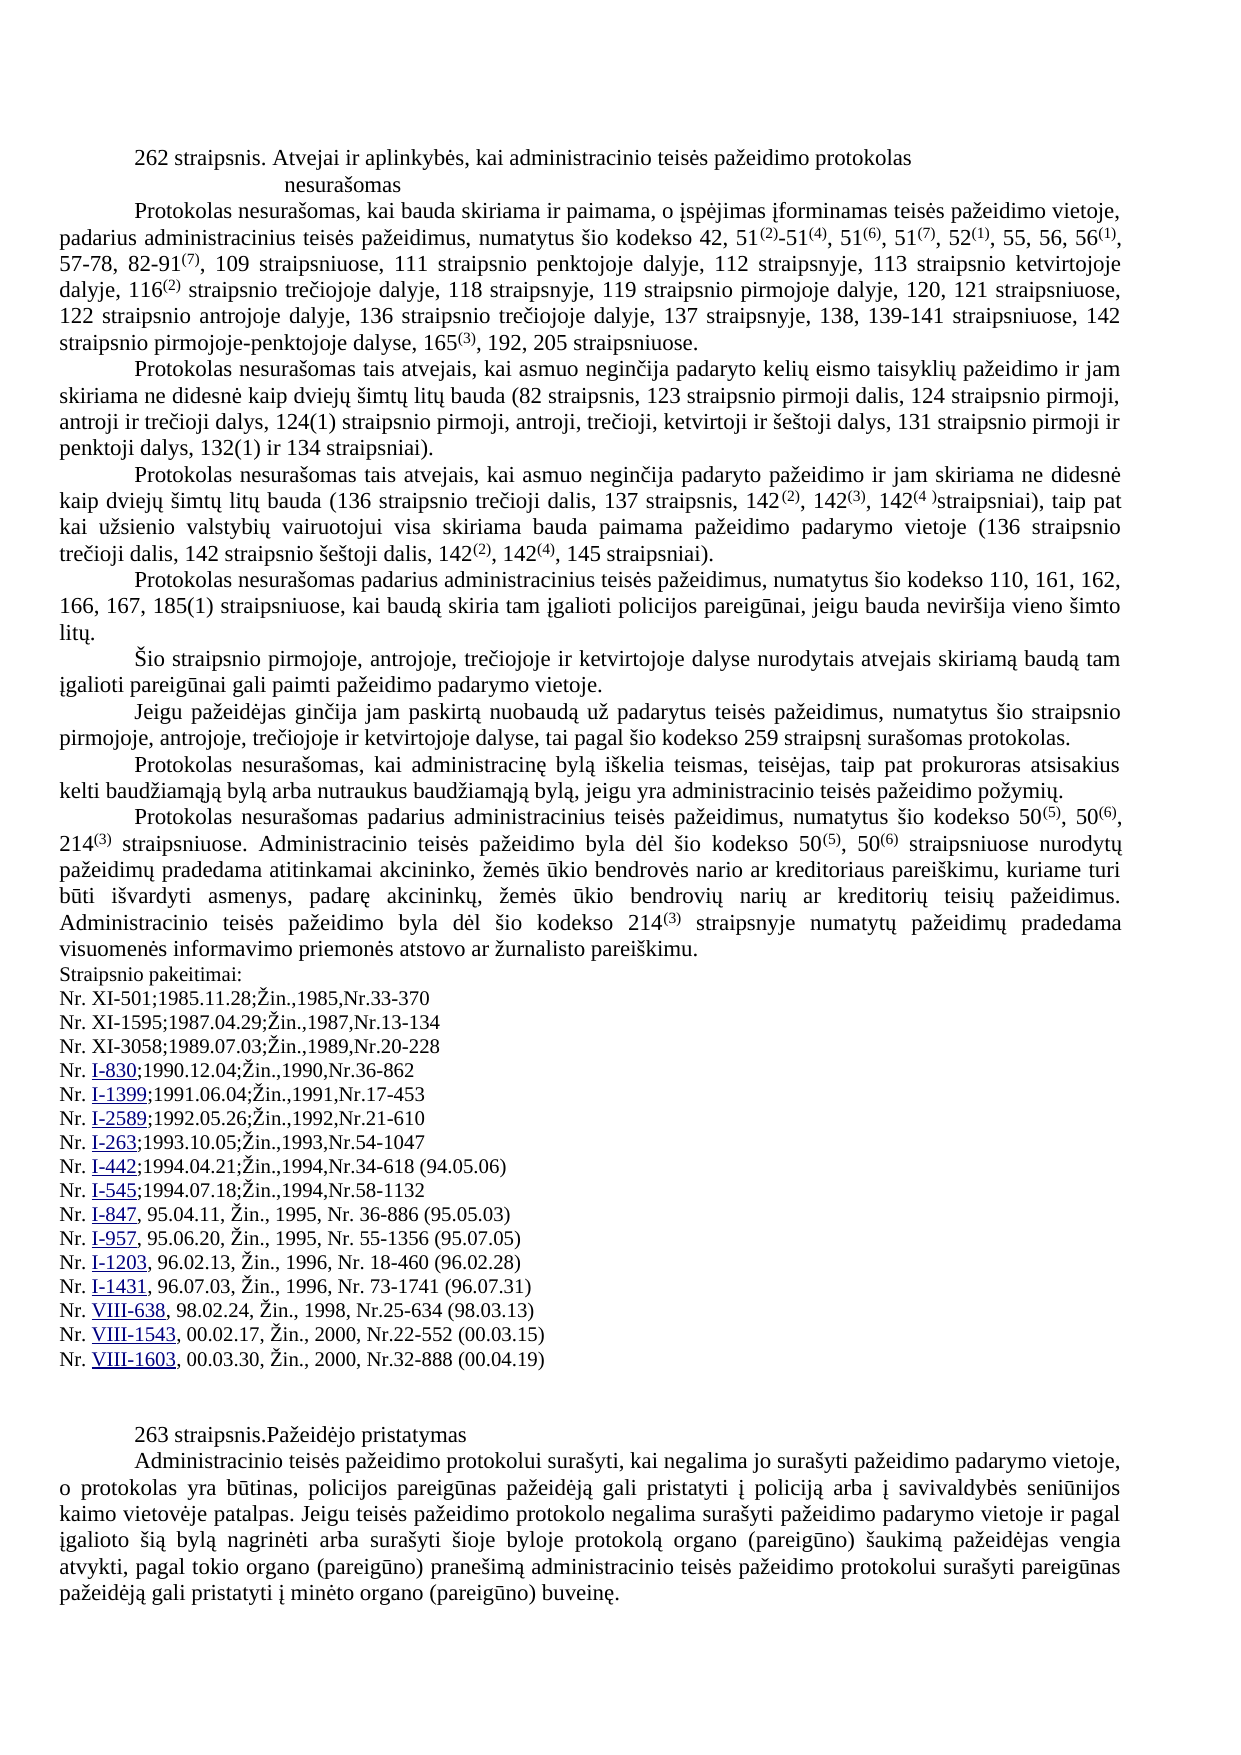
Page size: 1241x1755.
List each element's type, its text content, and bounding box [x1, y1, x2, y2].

text nesurašomas [209, 171, 1122, 197]
text Nr. I-847, 95.04.11, Žin., 1995, Nr. 36-886 (95.05.03) [59, 1202, 1122, 1226]
text Nr. I-1431, 96.07.03, Žin., 1996, Nr. 73-1741 (96.07.31) [59, 1274, 1122, 1298]
text Nr. I-830;1990.12.04;Žin.,1990,Nr.36-862 [59, 1058, 1122, 1082]
text Protokolas nesurašomas padarius administracinius teisės pažeidimus, numatytus šio kodekso 50(5), 50(6), 214(3) straipsniuose. Administracinio teisės pažeidimo byla dėl šio kodekso 50(5), 50(6) straipsniuose nurodytų pažeidimų pradedama atitinkamai akcininko, žemės ūkio bendrovės nario ar kreditoriaus pareiškimu, kuriame turi būti išvardyti asmenys, padarę akcininkų, žemės ūkio bendrovių narių ar kreditorių teisių pažeidimus. Administracinio teisės pažeidimo byla dėl šio kodekso 214(3) straipsnyje numatytų pažeidimų pradedama visuomenės informavimo priemonės atstovo ar žurnalisto pareiškimu. [59, 803, 1122, 961]
text Protokolas nesurašomas, kai administracinę bylą iškelia teismas, teisėjas, taip pat prokuroras atsisakius kelti baudžiamąją bylą arba nutraukus baudžiamąją bylą, jeigu yra administracinio teisės pažeidimo požymių. [59, 751, 1122, 803]
text Nr. XI-501;1985.11.28;Žin.,1985,Nr.33-370 [59, 986, 1122, 1009]
text Nr. I-1399;1991.06.04;Žin.,1991,Nr.17-453 [59, 1082, 1122, 1106]
text Nr. I-957, 95.06.20, Žin., 1995, Nr. 55-1356 (95.07.05) [59, 1226, 1122, 1250]
text Nr. I-263;1993.10.05;Žin.,1993,Nr.54-1047 [59, 1130, 1122, 1154]
text Nr. VIII-638, 98.02.24, Žin., 1998, Nr.25-634 (98.03.13) [59, 1298, 1122, 1322]
text Protokolas nesurašomas, kai bauda skiriama ir paimama, o įspėjimas įforminamas teisės pažeidimo vietoje, padarius administracinius teisės pažeidimus, numatytus šio kodekso 42, 51(2)-51(4), 51(6), 51(7), 52(1), 55, 56, 56(1), 57-78, 82-91(7), 109 straipsniuose, 111 straipsnio penktojoje dalyje, 112 straipsnyje, 113 straipsnio ketvirtojoje dalyje, 116(2) straipsnio trečiojoje dalyje, 118 straipsnyje, 119 straipsnio pirmojoje dalyje, 120, 121 straipsniuose, 122 straipsnio antrojoje dalyje, 136 straipsnio trečiojoje dalyje, 137 straipsnyje, 138, 139-141 straipsniuose, 142 straipsnio pirmojoje-penktojoje dalyse, 165(3), 192, 205 straipsniuose. [59, 197, 1122, 355]
text Nr. I-2589;1992.05.26;Žin.,1992,Nr.21-610 [59, 1106, 1122, 1130]
text Administracinio teisės pažeidimo protokolui surašyti, kai negalima jo surašyti pažeidimo padarymo vietoje, o protokolas yra būtinas, policijos pareigūnas pažeidėją gali pristatyti į policiją arba į savivaldybės seniūnijos kaimo vietovėje patalpas. Jeigu teisės pažeidimo protokolo negalima surašyti pažeidimo padarymo vietoje ir pagal įgalioto šią bylą nagrinėti arba surašyti šioje byloje protokolą organo (pareigūno) šaukimą pažeidėjas vengia atvykti, pagal tokio organo (pareigūno) pranešimą administracinio teisės pažeidimo protokolui surašyti pareigūnas pažeidėją gali pristatyti į minėto organo (pareigūno) buveinę. [59, 1447, 1122, 1605]
text Nr. I-545;1994.07.18;Žin.,1994,Nr.58-1132 [59, 1178, 1122, 1202]
text Straipsnio pakeitimai: [59, 961, 1122, 986]
text Nr. VIII-1543, 00.02.17, Žin., 2000, Nr.22-552 (00.03.15) [59, 1322, 1122, 1346]
text Jeigu pažeidėjas ginčija jam paskirtą nuobaudą už padarytus teisės pažeidimus, numatytus šio straipsnio pirmojoje, antrojoje, trečiojoje ir ketvirtojoje dalyse, tai pagal šio kodekso 259 straipsnį surašomas protokolas. [59, 698, 1122, 751]
text Nr. I-442;1994.04.21;Žin.,1994,Nr.34-618 (94.05.06) [59, 1154, 1122, 1178]
text Nr. XI-3058;1989.07.03;Žin.,1989,Nr.20-228 [59, 1034, 1122, 1058]
text Šio straipsnio pirmojoje, antrojoje, trečiojoje ir ketvirtojoje dalyse nurodytais atvejais skiriamą baudą tam įgalioti pareigūnai gali paimti pažeidimo padarymo vietoje. [59, 645, 1122, 698]
text Protokolas nesurašomas tais atvejais, kai asmuo neginčija padaryto pažeidimo ir jam skiriama ne didesnė kaip dviejų šimtų litų bauda (136 straipsnio trečioji dalis, 137 straipsnis, 142(2), 142(3), 142(4 )straipsniai), taip pat kai užsienio valstybių vairuotojui visa skiriama bauda paimama pažeidimo padarymo vietoje (136 straipsnio trečioji dalis, 142 straipsnio šeštoji dalis, 142(2), 142(4), 145 straipsniai). [59, 461, 1122, 566]
text Protokolas nesurašomas tais atvejais, kai asmuo neginčija padaryto kelių eismo taisyklių pažeidimo ir jam skiriama ne didesnė kaip dviejų šimtų litų bauda (82 straipsnis, 123 straipsnio pirmoji dalis, 124 straipsnio pirmoji, antroji ir trečioji dalys, 124(1) straipsnio pirmoji, antroji, trečioji, ketvirtoji ir šeštoji dalys, 131 straipsnio pirmoji ir penktoji dalys, 132(1) ir 134 straipsniai). [59, 355, 1122, 461]
text 262 straipsnis. Atvejai ir aplinkybės, kai administracinio teisės pažeidimo protokolas [59, 144, 1122, 171]
text Nr. I-1203, 96.02.13, Žin., 1996, Nr. 18-460 (96.02.28) [59, 1250, 1122, 1274]
text Nr. VIII-1603, 00.03.30, Žin., 2000, Nr.32-888 (00.04.19) [59, 1346, 1122, 1371]
text 263 straipsnis.Pažeidėjo pristatymas [59, 1421, 1122, 1447]
text Nr. XI-1595;1987.04.29;Žin.,1987,Nr.13-134 [59, 1009, 1122, 1034]
text Protokolas nesurašomas padarius administracinius teisės pažeidimus, numatytus šio kodekso 110, 161, 162, 166, 167, 185(1) straipsniuose, kai baudą skiria tam įgalioti policijos pareigūnai, jeigu bauda neviršija vieno šimto litų. [59, 566, 1122, 645]
